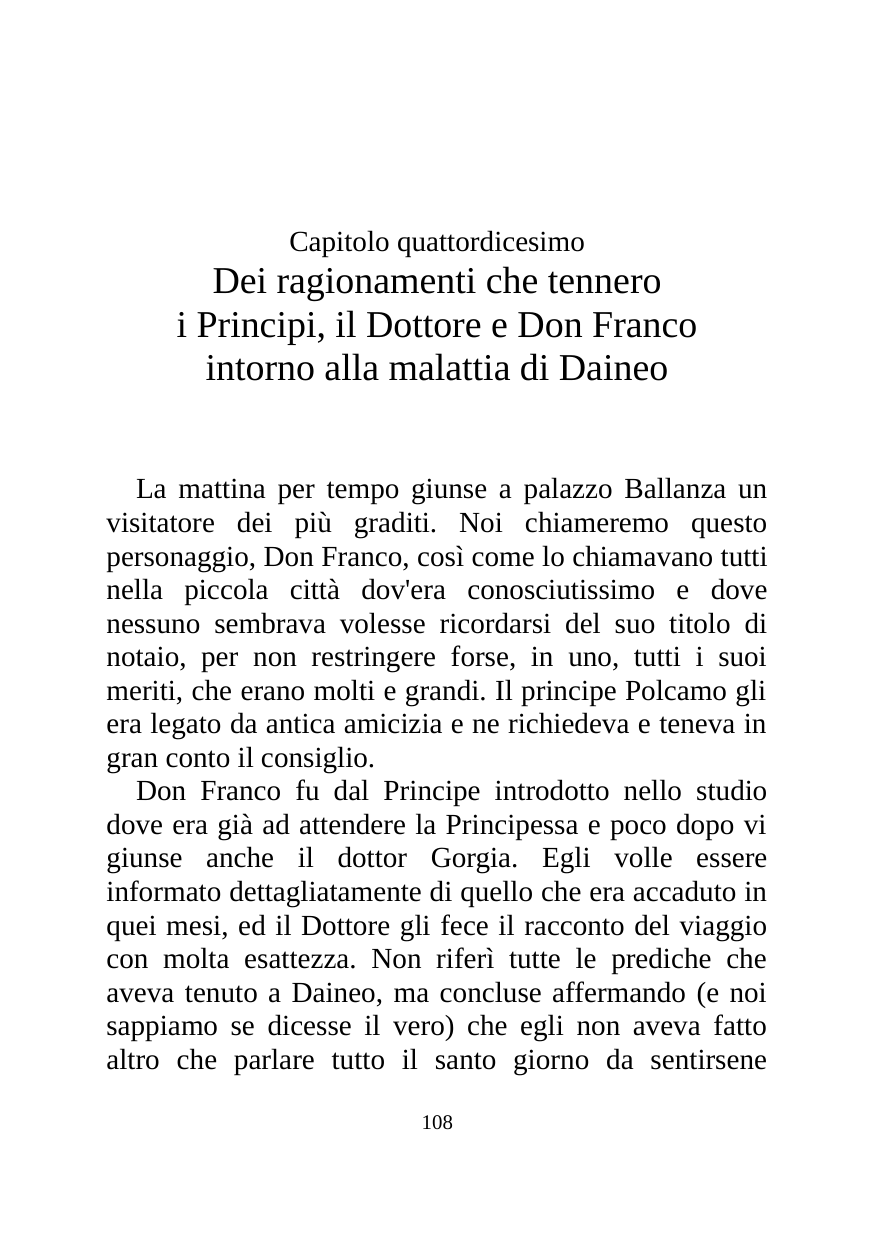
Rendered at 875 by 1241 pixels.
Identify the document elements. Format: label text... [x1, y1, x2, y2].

subtitle Capitolo quattordicesimo Dei ragionamenti che tennero i Principi, il Dottore e Don Franco intorno alla malattia di Daineo [106, 224, 768, 389]
text Don Franco fu dal Principe introdotto nello studio dove era già ad attendere la Principessa e poco dopo vi giunse anche il dottor Gorgia. Egli volle essere informato dettagliatamente di quello che era accaduto in quei mesi, ed il Dottore gli fece il racconto del viaggio con molta esattezza. Non riferì tutte le prediche che aveva tenuto a Daineo, ma concluse affermando (e noi sappiamo se dicesse il vero) che egli non aveva fatto altro che parlare tutto il santo giorno da sentirsene [106, 773, 768, 1075]
text La mattina per tempo giunse a palazzo Ballanza un visitatore dei più graditi. Noi chiameremo questo personaggio, Don Franco, così come lo chiamavano tutti nella piccola città dov'era conosciutissimo e dove nessuno sembrava volesse ricordarsi del suo titolo di notaio, per non restringere forse, in uno, tutti i suoi meriti, che erano molti e grandi. Il principe Polcamo gli era legato da antica amicizia e ne richiedeva e teneva in gran conto il consiglio. [106, 472, 768, 773]
